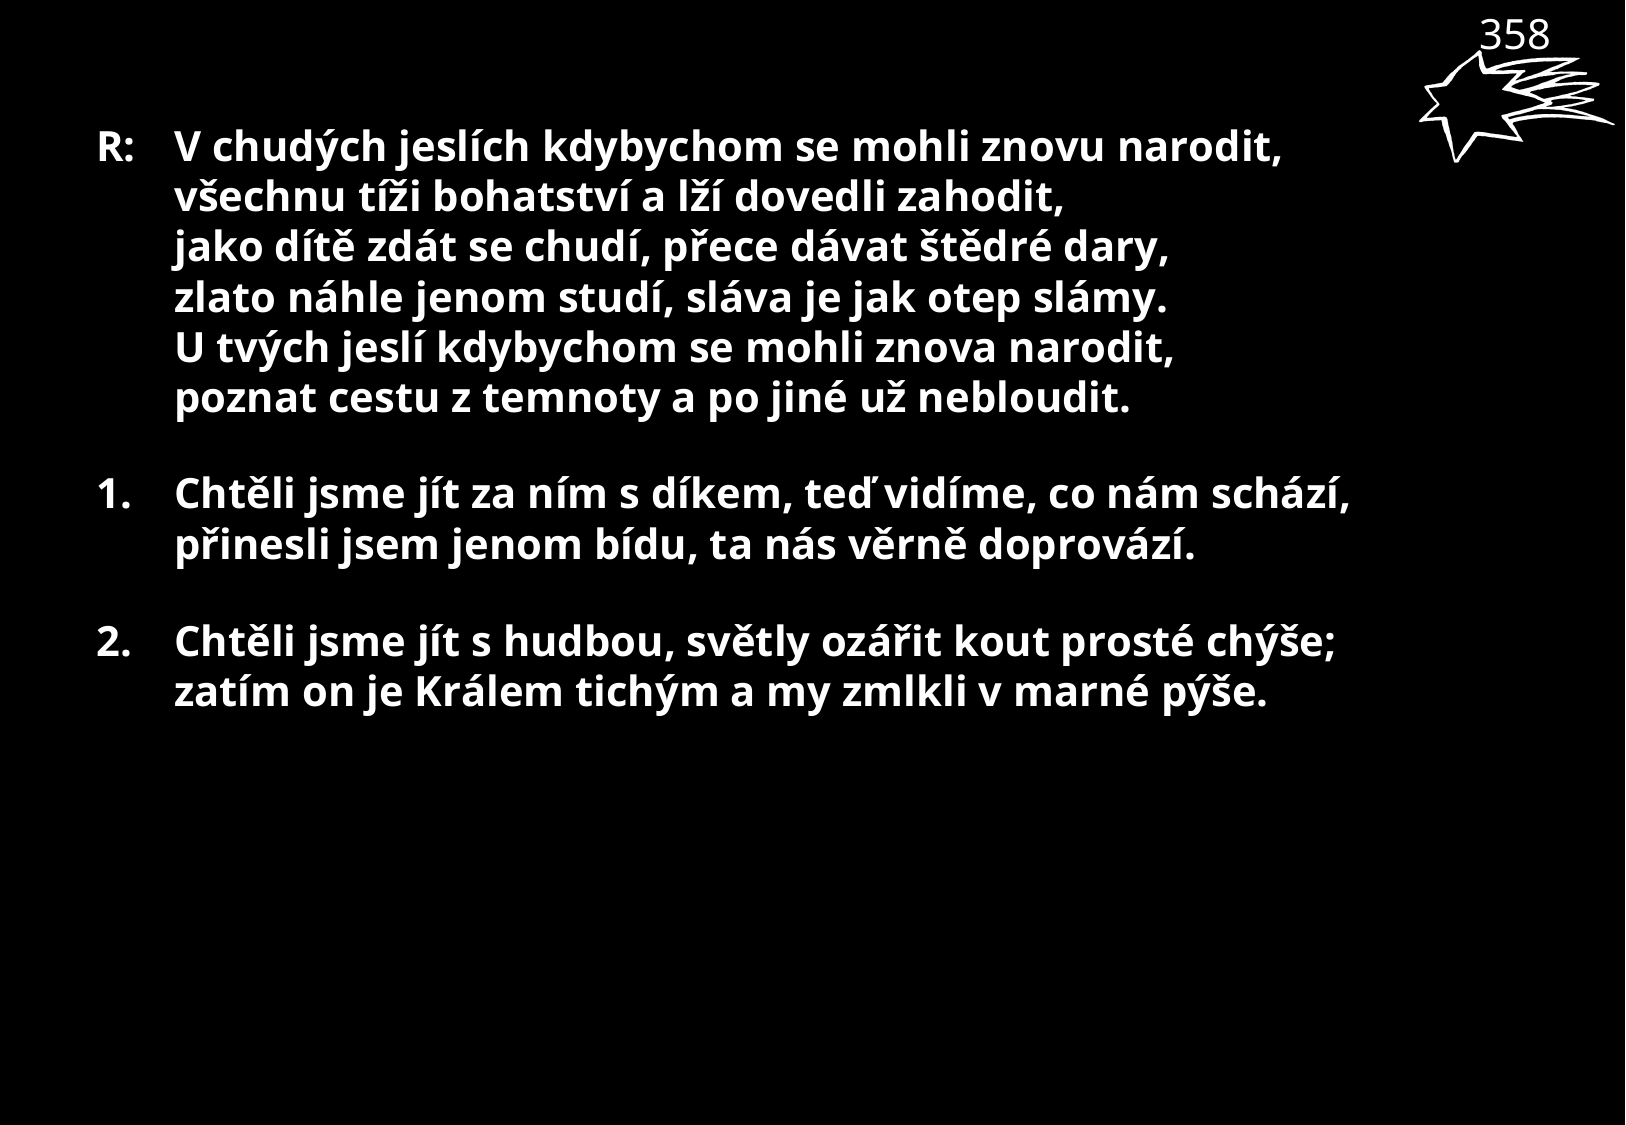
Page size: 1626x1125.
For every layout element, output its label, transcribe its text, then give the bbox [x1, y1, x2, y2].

text_box 358 [1405, 0, 1626, 66]
list R: V chudých jeslích kdybychom se mohli znovu narodit, všechnu tíži bohatství a lží dovedli zahodit, jako dítě zdát se chudí, přece dávat štědré dary, zlato náhle jenom studí, sláva je jak otep slámy. U tvých jeslí kdybychom se mohli znova narodit, poznat cestu z temnoty a po jiné už nebloudit. 1. Chtěli jsme jít za ním s díkem, teď vidíme, co nám schází, přinesli jsem jenom bídu, ta nás věrně doprovází. 2. Chtěli jsme jít s hudbou, světly ozářit kout prosté chýše; zatím on je Králem tichým a my zmlkli v marné pýše. [81, 112, 1544, 1101]
